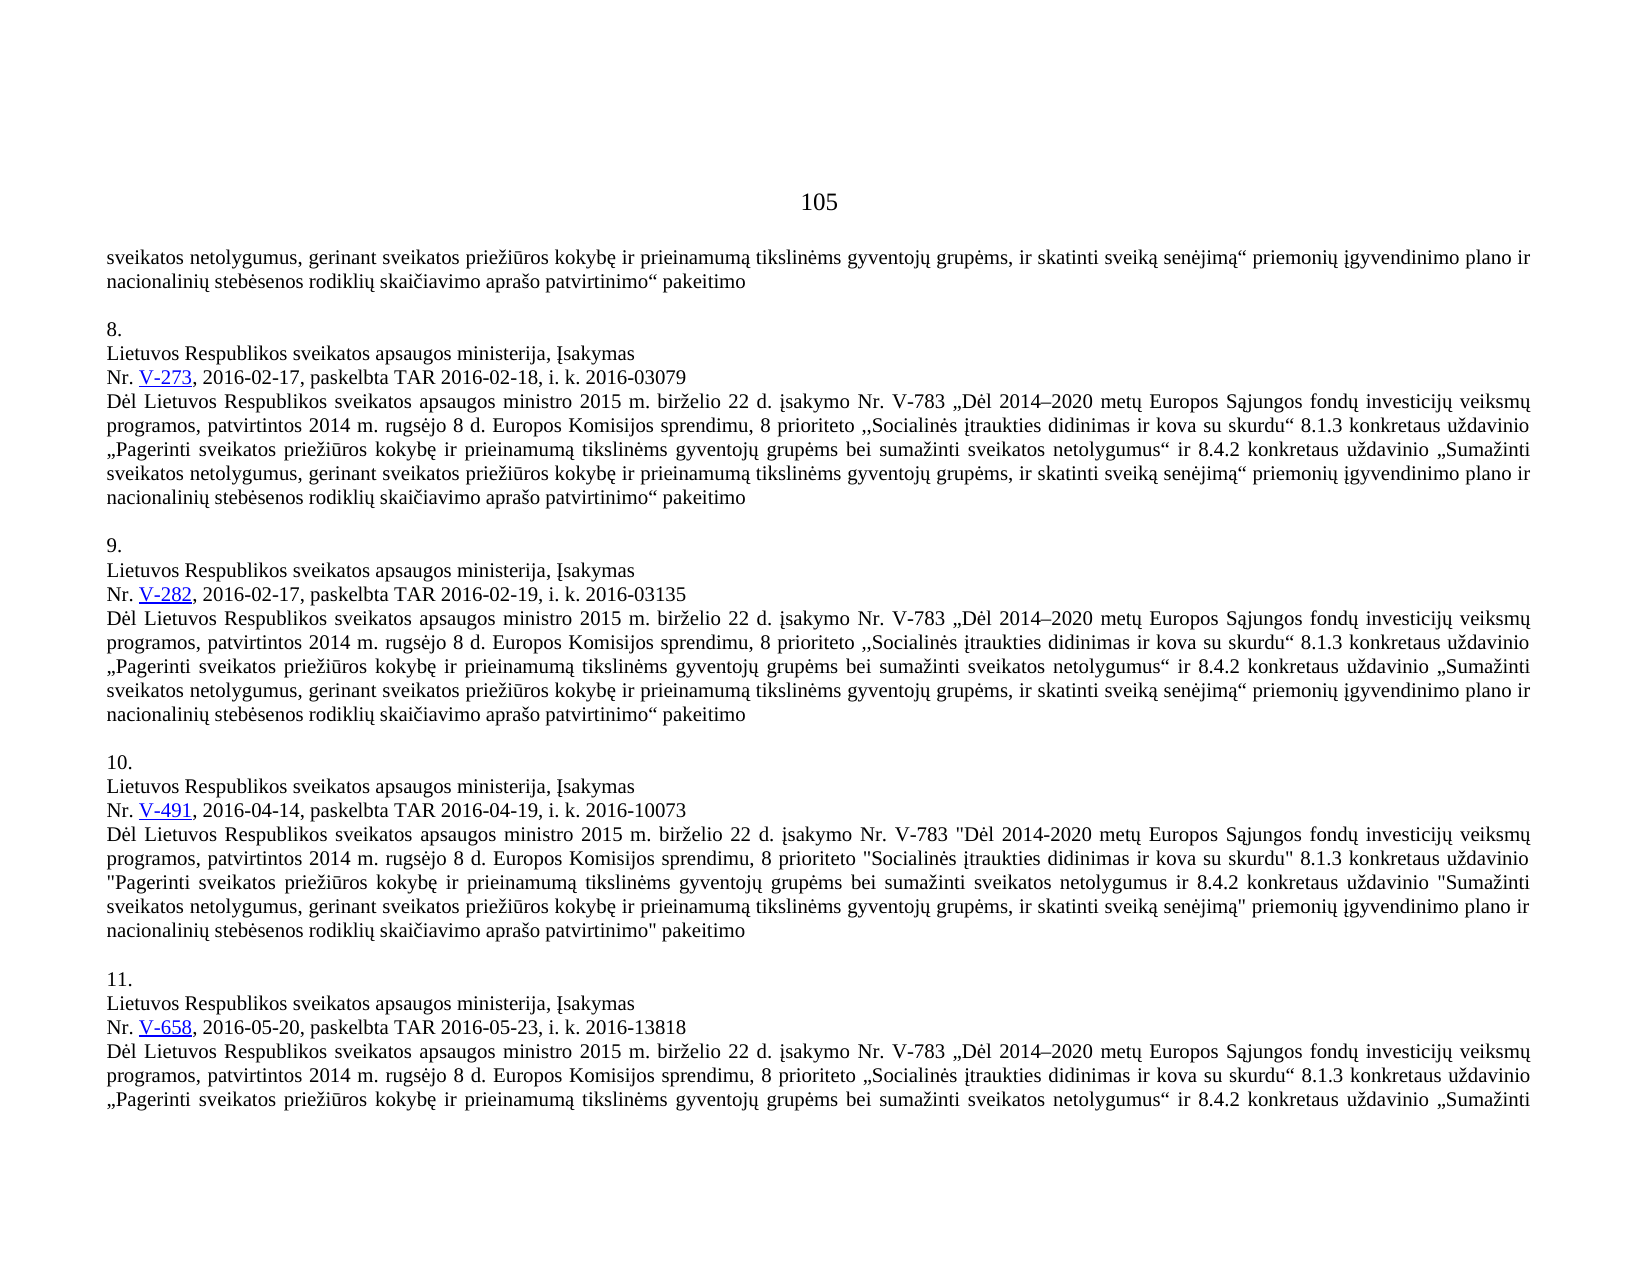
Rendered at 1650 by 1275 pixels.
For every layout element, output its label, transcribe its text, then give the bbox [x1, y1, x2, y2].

text 11. [106, 967, 1532, 991]
text Dėl Lietuvos Respublikos sveikatos apsaugos ministro 2015 m. birželio 22 d. įsakymo Nr. V-783 "Dėl 2014-2020 metų Europos Sąjungos fondų investicijų veiksmų programos, patvirtintos 2014 m. rugsėjo 8 d. Europos Komisijos sprendimu, 8 prioriteto "Socialinės įtraukties didinimas ir kova su skurdu" 8.1.3 konkretaus uždavinio "Pagerinti sveikatos priežiūros kokybę ir prieinamumą tikslinėms gyventojų grupėms bei sumažinti sveikatos netolygumus ir 8.4.2 konkretaus uždavinio "Sumažinti sveikatos netolygumus, gerinant sveikatos priežiūros kokybę ir prieinamumą tikslinėms gyventojų grupėms, ir skatinti sveiką senėjimą" priemonių įgyvendinimo plano ir nacionalinių stebėsenos rodiklių skaičiavimo aprašo patvirtinimo" pakeitimo [106, 822, 1532, 942]
text 9. [106, 533, 1532, 557]
text Nr. V-658, 2016-05-20, paskelbta TAR 2016-05-23, i. k. 2016-13818 [106, 1015, 1532, 1039]
text 10. [106, 750, 1532, 774]
text Dėl Lietuvos Respublikos sveikatos apsaugos ministro 2015 m. birželio 22 d. įsakymo Nr. V-783 „Dėl 2014–2020 metų Europos Sąjungos fondų investicijų veiksmų programos, patvirtintos 2014 m. rugsėjo 8 d. Europos Komisijos sprendimu, 8 prioriteto ,,Socialinės įtraukties didinimas ir kova su skurdu“ 8.1.3 konkretaus uždavinio „Pagerinti sveikatos priežiūros kokybę ir prieinamumą tikslinėms gyventojų grupėms bei sumažinti sveikatos netolygumus“ ir 8.4.2 konkretaus uždavinio „Sumažinti sveikatos netolygumus, gerinant sveikatos priežiūros kokybę ir prieinamumą tikslinėms gyventojų grupėms, ir skatinti sveiką senėjimą“ priemonių įgyvendinimo plano ir nacionalinių stebėsenos rodiklių skaičiavimo aprašo patvirtinimo“ pakeitimo [106, 606, 1532, 726]
text Lietuvos Respublikos sveikatos apsaugos ministerija, Įsakymas [106, 774, 1532, 798]
text sveikatos netolygumus, gerinant sveikatos priežiūros kokybę ir prieinamumą tikslinėms gyventojų grupėms, ir skatinti sveiką senėjimą“ priemonių įgyvendinimo plano ir nacionalinių stebėsenos rodiklių skaičiavimo aprašo patvirtinimo“ pakeitimo [106, 245, 1532, 293]
text Lietuvos Respublikos sveikatos apsaugos ministerija, Įsakymas [106, 341, 1532, 365]
text Lietuvos Respublikos sveikatos apsaugos ministerija, Įsakymas [106, 991, 1532, 1015]
text Dėl Lietuvos Respublikos sveikatos apsaugos ministro 2015 m. birželio 22 d. įsakymo Nr. V-783 „Dėl 2014–2020 metų Europos Sąjungos fondų investicijų veiksmų programos, patvirtintos 2014 m. rugsėjo 8 d. Europos Komisijos sprendimu, 8 prioriteto ,,Socialinės įtraukties didinimas ir kova su skurdu“ 8.1.3 konkretaus uždavinio „Pagerinti sveikatos priežiūros kokybę ir prieinamumą tikslinėms gyventojų grupėms bei sumažinti sveikatos netolygumus“ ir 8.4.2 konkretaus uždavinio „Sumažinti sveikatos netolygumus, gerinant sveikatos priežiūros kokybę ir prieinamumą tikslinėms gyventojų grupėms, ir skatinti sveiką senėjimą“ priemonių įgyvendinimo plano ir nacionalinių stebėsenos rodiklių skaičiavimo aprašo patvirtinimo“ pakeitimo [106, 389, 1532, 509]
text 8. [106, 317, 1532, 341]
text Dėl Lietuvos Respublikos sveikatos apsaugos ministro 2015 m. birželio 22 d. įsakymo Nr. V-783 „Dėl 2014–2020 metų Europos Sąjungos fondų investicijų veiksmų programos, patvirtintos 2014 m. rugsėjo 8 d. Europos Komisijos sprendimu, 8 prioriteto „Socialinės įtraukties didinimas ir kova su skurdu“ 8.1.3 konkretaus uždavinio „Pagerinti sveikatos priežiūros kokybę ir prieinamumą tikslinėms gyventojų grupėms bei sumažinti sveikatos netolygumus“ ir 8.4.2 konkretaus uždavinio „Sumažinti [106, 1039, 1532, 1111]
text Nr. V-273, 2016-02-17, paskelbta TAR 2016-02-18, i. k. 2016-03079 [106, 365, 1532, 389]
text Nr. V-282, 2016-02-17, paskelbta TAR 2016-02-19, i. k. 2016-03135 [106, 582, 1532, 606]
text Nr. V-491, 2016-04-14, paskelbta TAR 2016-04-19, i. k. 2016-10073 [106, 798, 1532, 822]
text Lietuvos Respublikos sveikatos apsaugos ministerija, Įsakymas [106, 557, 1532, 582]
